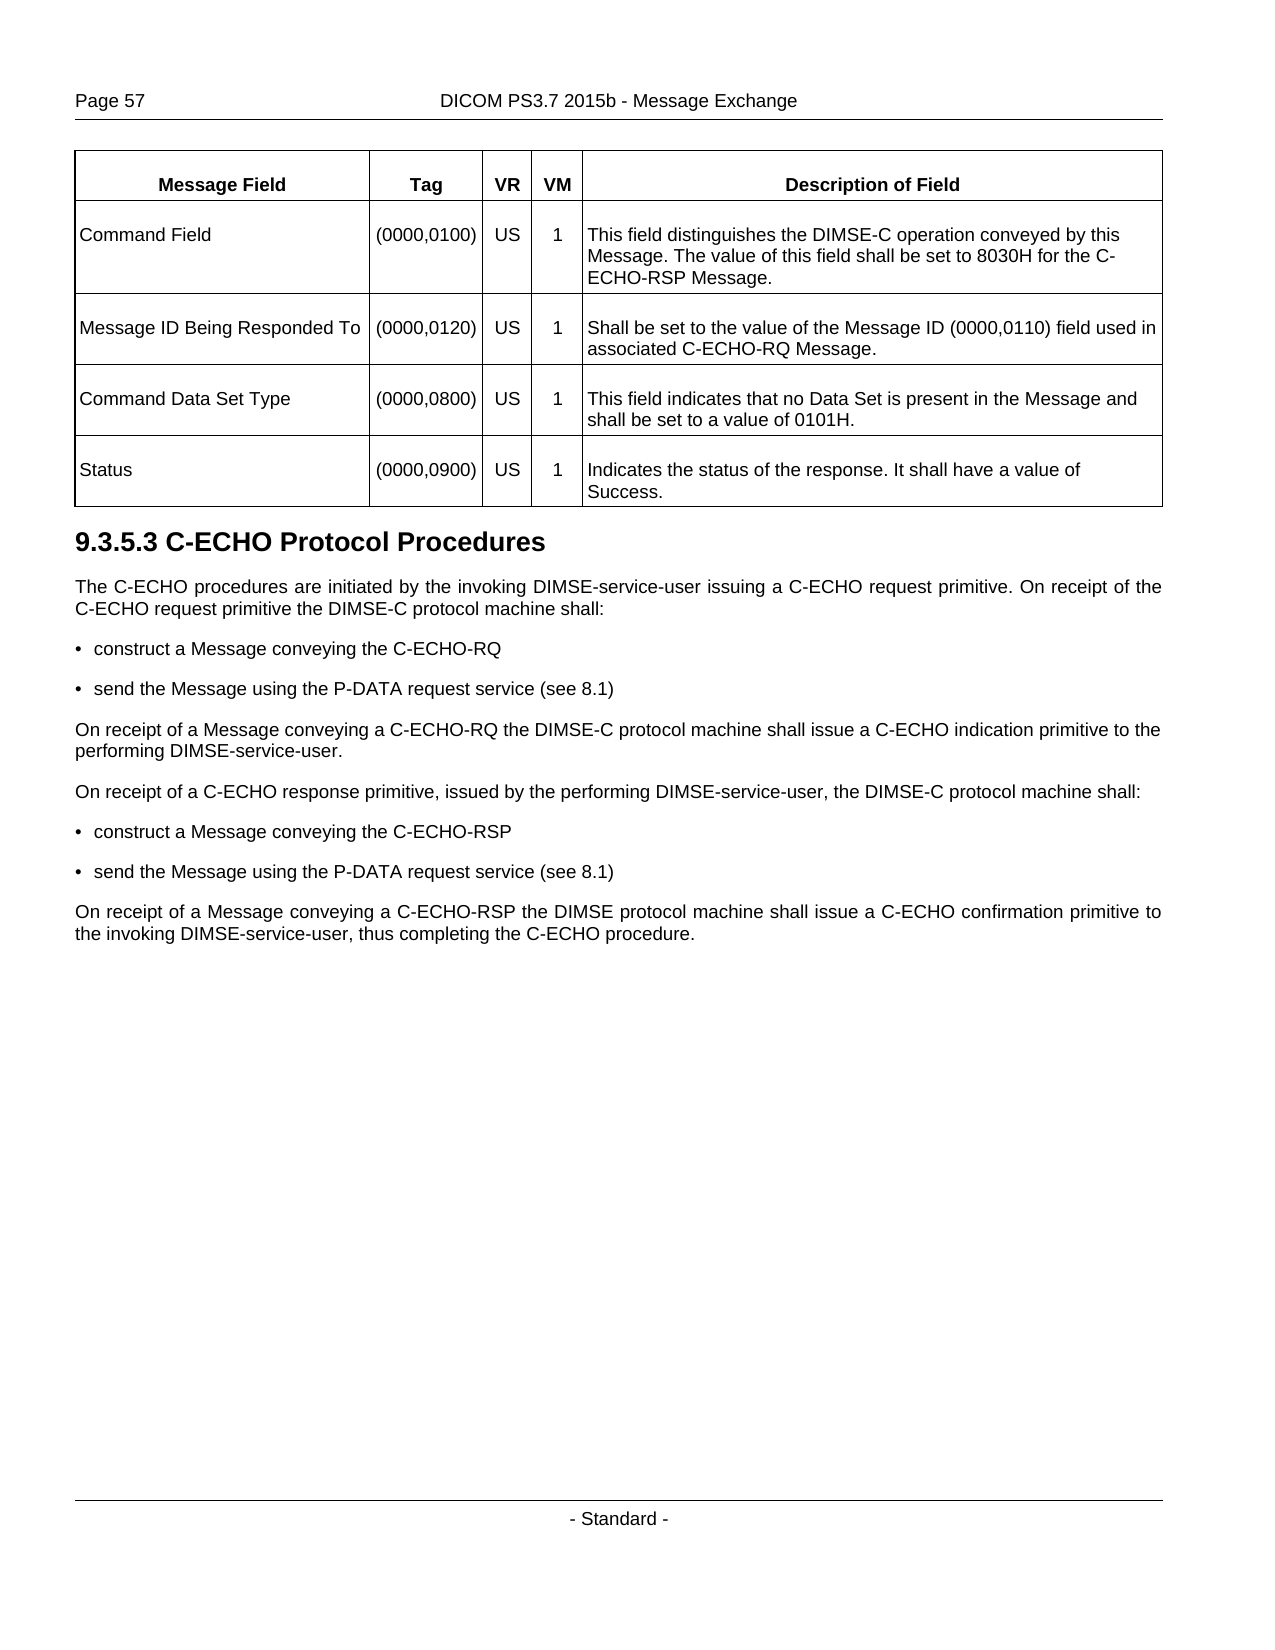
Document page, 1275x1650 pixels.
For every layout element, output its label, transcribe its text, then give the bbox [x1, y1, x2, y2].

table_header Message Field [76, 151, 369, 200]
text On receipt of a C-ECHO response primitive, issued by the performing DIMSE-service-user, the DIMSE-C protocol machine shall: [75, 780, 1162, 802]
table_header Tag [370, 151, 482, 200]
table_cell This field distinguishes the DIMSE‑C operation conveyed by this Message. The value of this field shall be set to 8030H for the C-ECHO-RSP Message. [583, 201, 1162, 292]
table_header Description of Field [583, 151, 1162, 200]
text On receipt of a Message conveying a C-ECHO-RSP the DIMSE protocol machine shall issue a C-ECHO confirmation primitive to the invoking DIMSE-service-user, thus completing the C-ECHO procedure. [75, 901, 1162, 944]
table_cell This field indicates that no Data Set is present in the Message and shall be set to a value of 0101H. [583, 365, 1162, 435]
table_cell US [483, 294, 531, 364]
list send the Message using the P-DATA request service (see 8.1) [75, 861, 1162, 883]
table_cell (0000,0100) [370, 201, 482, 292]
table_cell Message ID Being Responded To [76, 294, 369, 364]
table_cell Command Data Set Type [76, 365, 369, 435]
table_cell US [483, 365, 531, 435]
table_header VM [532, 151, 582, 200]
table_cell 1 [532, 201, 582, 292]
list send the Message using the P-DATA request service (see 8.1) [75, 678, 1162, 700]
table_cell Command Field [76, 201, 369, 292]
table_header VR [483, 151, 531, 200]
list construct a Message conveying the C-ECHO-RQ [75, 638, 1162, 659]
table_cell (0000,0120) [370, 294, 482, 364]
text 9.3.5.3 C-ECHO Protocol Procedures [75, 526, 1162, 557]
table_cell US [483, 436, 531, 506]
text On receipt of a Message conveying a C-ECHO-RQ the DIMSE-C protocol machine shall issue a C-ECHO indication primitive to the performing DIMSE-service-user. [75, 718, 1162, 762]
table_cell 1 [532, 436, 582, 506]
text The C-ECHO procedures are initiated by the invoking DIMSE-service-user issuing a C-ECHO request primitive. On receipt of the C-ECHO request primitive the DIMSE-C protocol machine shall: [75, 576, 1162, 619]
table_cell Status [76, 436, 369, 506]
table_cell (0000,0800) [370, 365, 482, 435]
table_cell (0000,0900) [370, 436, 482, 506]
table_cell 1 [532, 294, 582, 364]
table_cell Shall be set to the value of the Message ID (0000,0110) field used in associated C-ECHO-RQ Message. [583, 294, 1162, 364]
table_cell 1 [532, 365, 582, 435]
list construct a Message conveying the C-ECHO-RSP [75, 821, 1162, 842]
table_cell Indicates the status of the response. It shall have a value of Success. [583, 436, 1162, 506]
table_cell US [483, 201, 531, 292]
